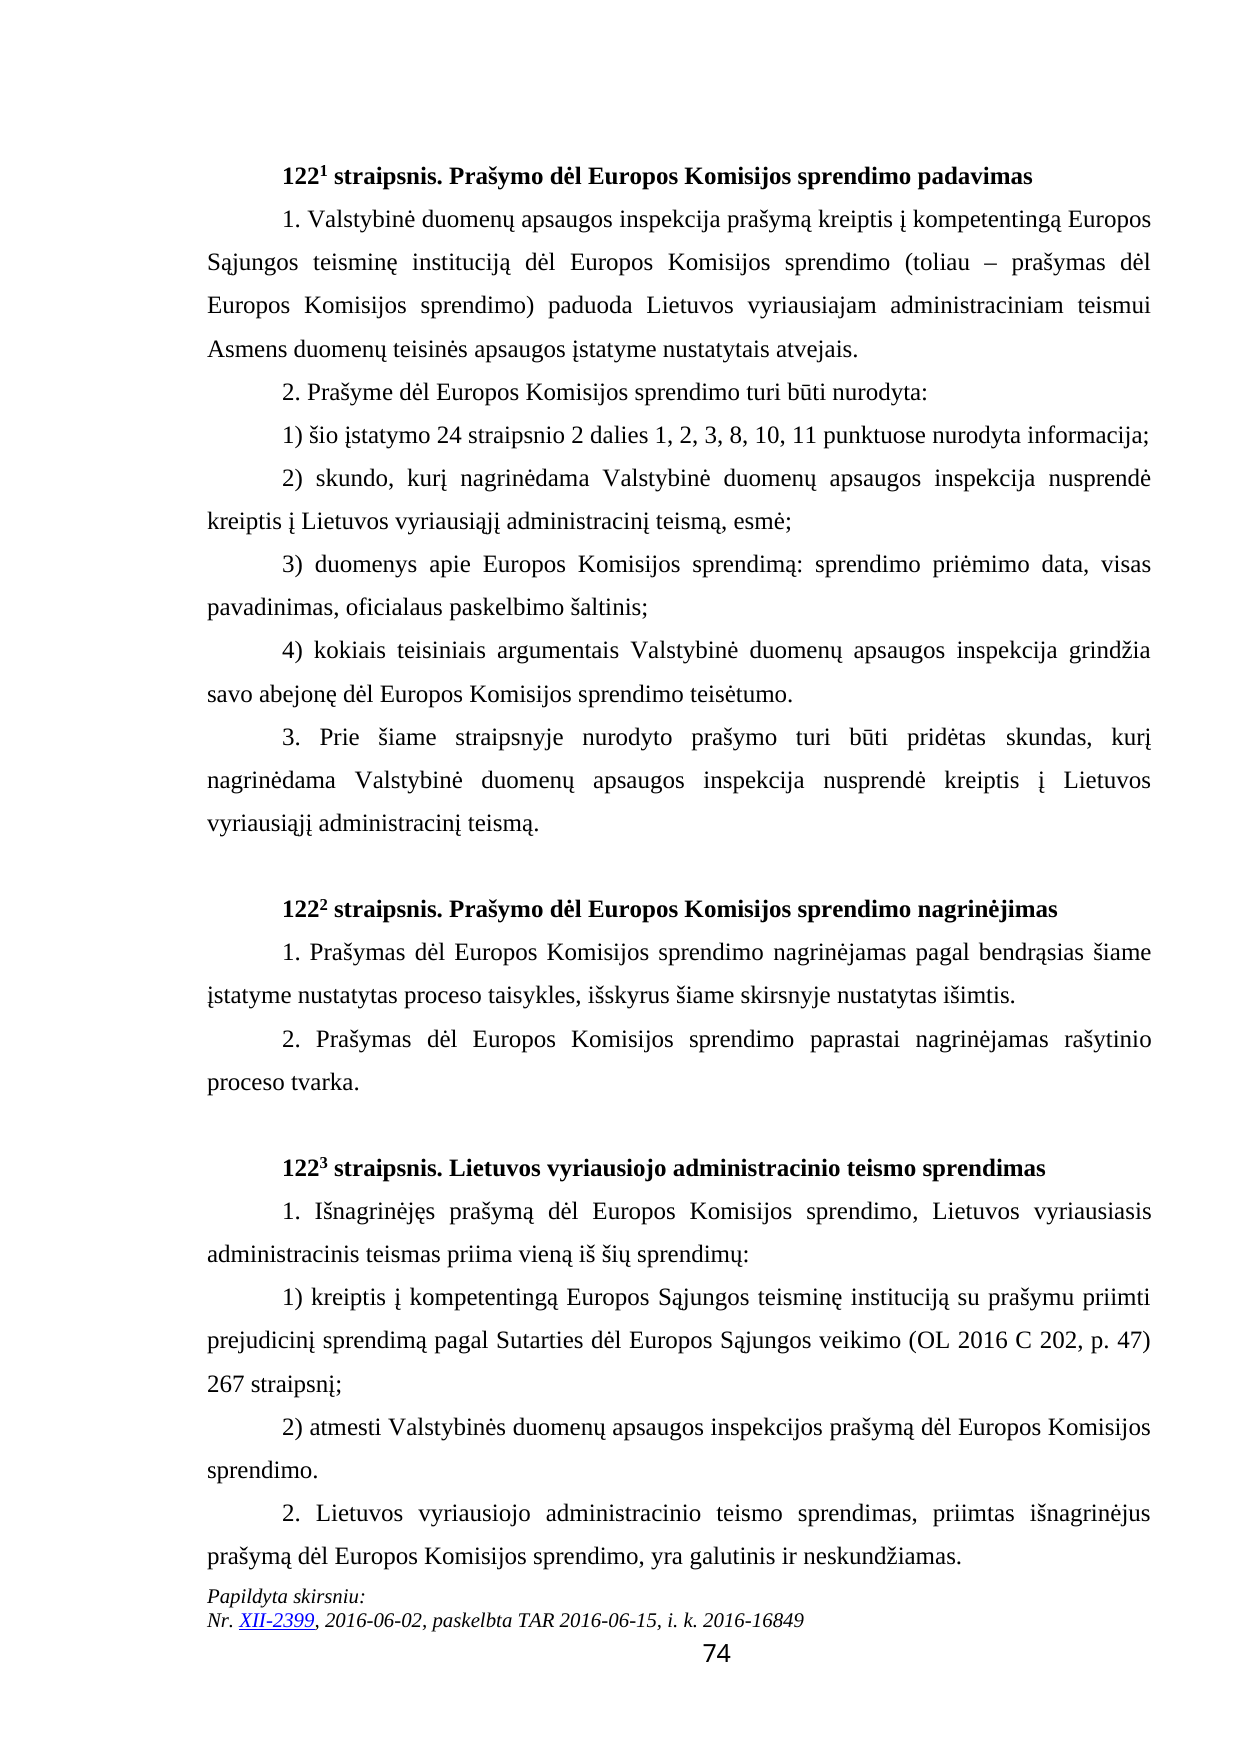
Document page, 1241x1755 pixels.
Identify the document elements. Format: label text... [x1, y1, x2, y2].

text Papildyta skirsniu: [207, 1584, 1152, 1608]
text 1. Valstybinė duomenų apsaugos inspekcija prašymą kreiptis į kompetentingą Europos Sąjungos teisminę instituciją dėl Europos Komisijos sprendimo (toliau – prašymas dėl Europos Komisijos sprendimo) paduoda Lietuvos vyriausiajam administraciniam teismui Asmens duomenų teisinės apsaugos įstatyme nustatytais atvejais. [207, 204, 1152, 362]
text 1221 straipsnis. Prašymo dėl Europos Komisijos sprendimo padavimas [207, 161, 1152, 190]
text 3) duomenys apie Europos Komisijos sprendimą: sprendimo priėmimo data, visas pavadinimas, oficialaus paskelbimo šaltinis; [207, 549, 1152, 621]
text 2. Lietuvos vyriausiojo administracinio teismo sprendimas, priimtas išnagrinėjus prašymą dėl Europos Komisijos sprendimo, yra galutinis ir neskundžiamas. [207, 1498, 1152, 1570]
text Nr. XII-2399, 2016-06-02, paskelbta TAR 2016-06-15, i. k. 2016-16849 [207, 1608, 1152, 1632]
text 1) kreiptis į kompetentingą Europos Sąjungos teisminę instituciją su prašymu priimti prejudicinį sprendimą pagal Sutarties dėl Europos Sąjungos veikimo (OL 2016 C 202, p. 47) 267 straipsnį; [207, 1282, 1152, 1397]
text 1. Išnagrinėjęs prašymą dėl Europos Komisijos sprendimo, Lietuvos vyriausiasis administracinis teismas priima vieną iš šių sprendimų: [207, 1196, 1152, 1268]
text 2) atmesti Valstybinės duomenų apsaugos inspekcijos prašymą dėl Europos Komisijos sprendimo. [207, 1412, 1152, 1484]
text 1223 straipsnis. Lietuvos vyriausiojo administracinio teismo sprendimas [207, 1153, 1152, 1182]
text 1. Prašymas dėl Europos Komisijos sprendimo nagrinėjamas pagal bendrąsias šiame įstatyme nustatytas proceso taisykles, išskyrus šiame skirsnyje nustatytas išimtis. [207, 937, 1152, 1009]
text 3. Prie šiame straipsnyje nurodyto prašymo turi būti pridėtas skundas, kurį nagrinėdama Valstybinė duomenų apsaugos inspekcija nusprendė kreiptis į Lietuvos vyriausiąjį administracinį teismą. [207, 722, 1152, 837]
text 2) skundo, kurį nagrinėdama Valstybinė duomenų apsaugos inspekcija nusprendė kreiptis į Lietuvos vyriausiąjį administracinį teismą, esmė; [207, 463, 1152, 535]
text 4) kokiais teisiniais argumentais Valstybinė duomenų apsaugos inspekcija grindžia savo abejonę dėl Europos Komisijos sprendimo teisėtumo. [207, 636, 1152, 707]
text 1222 straipsnis. Prašymo dėl Europos Komisijos sprendimo nagrinėjimas [207, 894, 1152, 923]
text 1) šio įstatymo 24 straipsnio 2 dalies 1, 2, 3, 8, 10, 11 punktuose nurodyta informacija; [207, 420, 1152, 449]
text 2. Prašyme dėl Europos Komisijos sprendimo turi būti nurodyta: [207, 377, 1152, 406]
text 2. Prašymas dėl Europos Komisijos sprendimo paprastai nagrinėjamas rašytinio proceso tvarka. [207, 1024, 1152, 1096]
